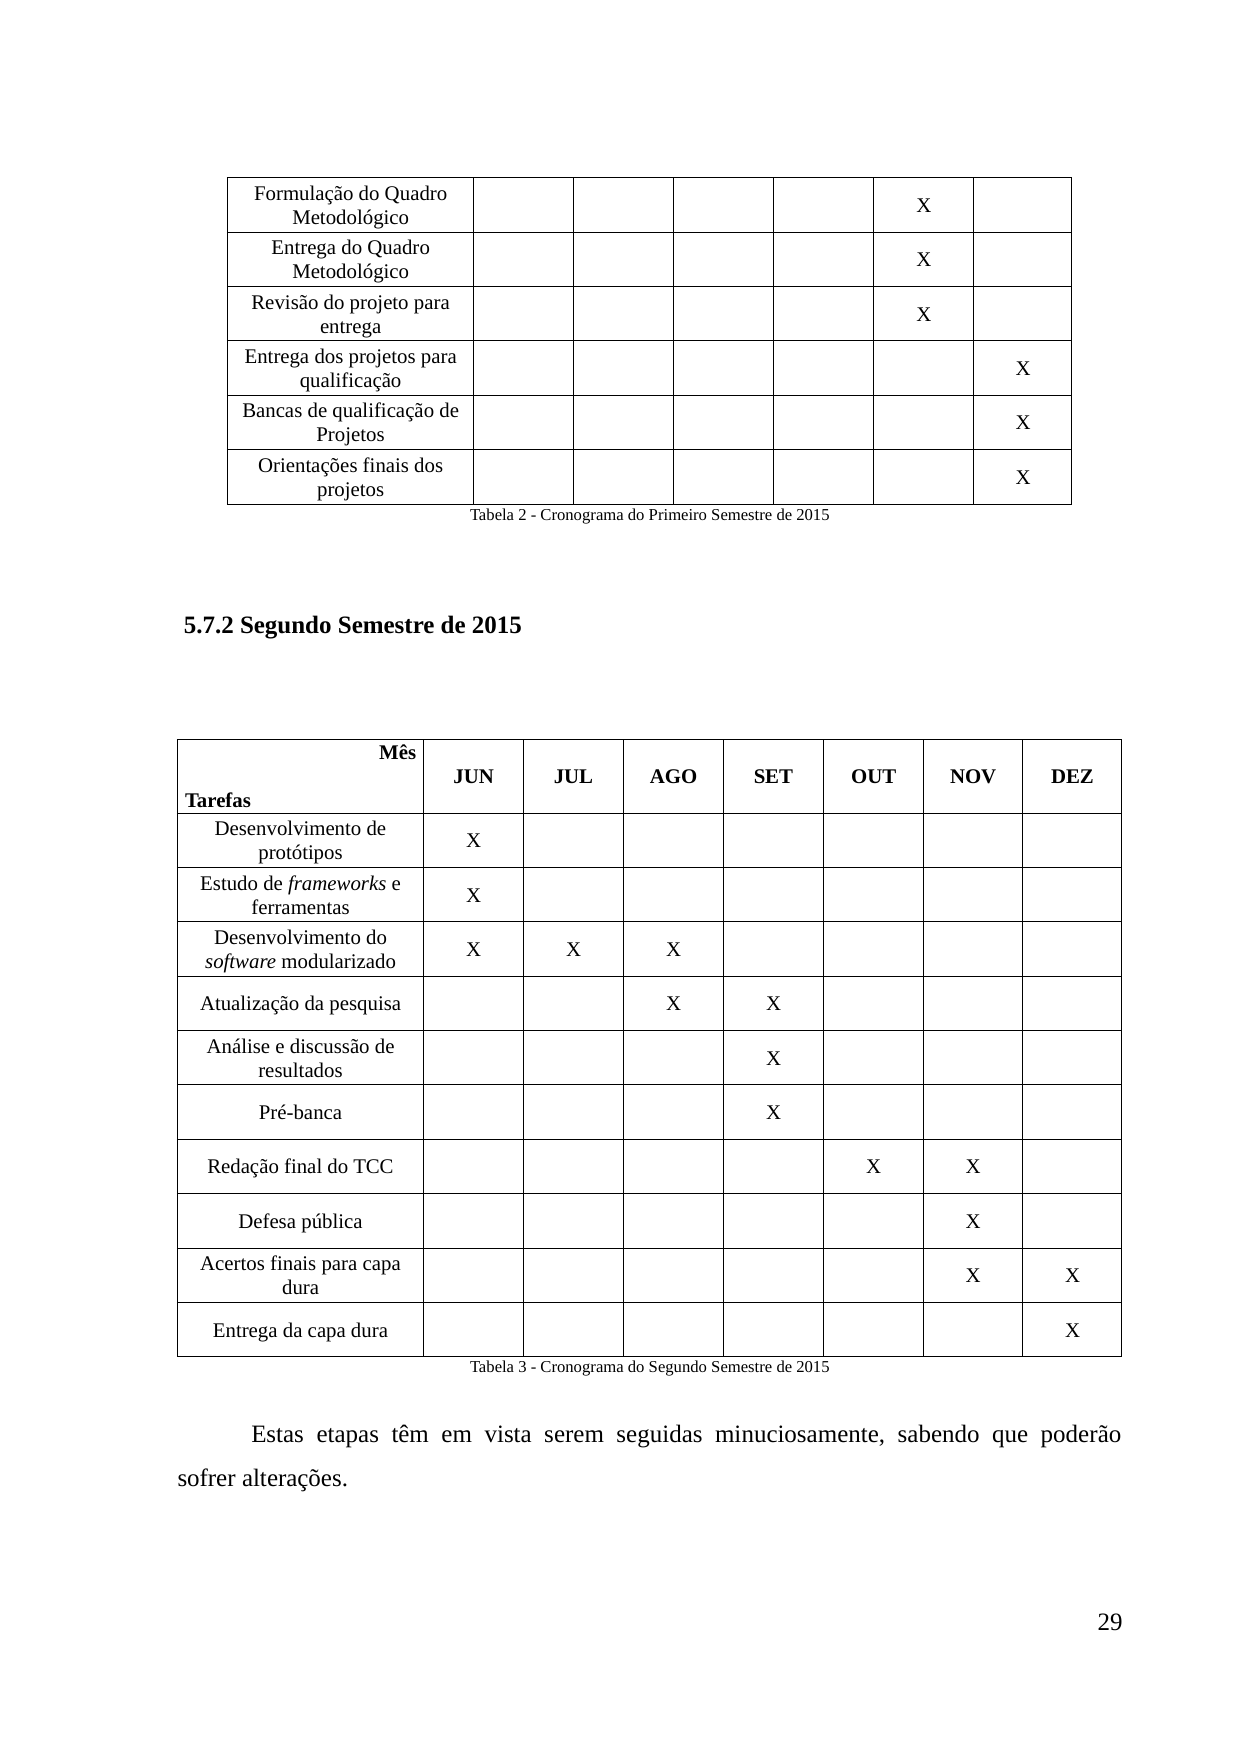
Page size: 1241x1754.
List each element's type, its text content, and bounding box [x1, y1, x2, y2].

table_cell [474, 396, 573, 449]
table_cell Atualização da pesquisa [178, 977, 423, 1030]
table_cell [1023, 1085, 1121, 1139]
table_cell [774, 178, 873, 232]
table_cell [524, 1031, 623, 1084]
table_cell X [874, 233, 973, 286]
table_cell [524, 1303, 623, 1356]
table_cell [824, 1249, 923, 1302]
table_cell [574, 233, 673, 286]
table_cell [524, 977, 623, 1030]
table_cell [824, 1303, 923, 1356]
table_cell [1023, 922, 1121, 976]
table_cell [774, 341, 873, 395]
table_cell Bancas de qualificação de Projetos [228, 396, 473, 449]
table_cell X [924, 1194, 1022, 1247]
table_cell [974, 178, 1071, 232]
text Tabela 2 - Cronograma do Primeiro Semestre de 2015 [177, 504, 1122, 524]
table_header Mês Tarefas [178, 740, 423, 812]
table_cell [624, 1031, 723, 1084]
table_cell [474, 287, 573, 340]
table_cell [424, 977, 523, 1030]
table_cell [474, 450, 573, 503]
table_cell X [524, 922, 623, 976]
table_cell [724, 922, 823, 976]
table_cell X [874, 178, 973, 232]
table_cell X [724, 1031, 823, 1084]
table_cell [924, 922, 1022, 976]
table_cell [524, 1249, 623, 1302]
table_cell [524, 868, 623, 921]
table_cell [924, 868, 1022, 921]
table_header DEZ [1023, 740, 1121, 812]
table_cell X [624, 922, 723, 976]
table_cell [824, 1085, 923, 1139]
table_cell [1023, 977, 1121, 1030]
table_cell [874, 396, 973, 449]
table_cell [1023, 1194, 1121, 1247]
table_cell [424, 1249, 523, 1302]
table_cell [674, 396, 773, 449]
table_cell Formulação do Quadro Metodológico [228, 178, 473, 232]
table_cell [474, 341, 573, 395]
table_cell [924, 977, 1022, 1030]
table_cell [574, 450, 673, 503]
table_cell [924, 814, 1022, 867]
table_cell [424, 1194, 523, 1247]
table_cell X [824, 1140, 923, 1193]
table_cell [924, 1031, 1022, 1084]
table_cell Estudo de frameworks e ferramentas [178, 868, 423, 921]
table_cell [774, 450, 873, 503]
table_cell [724, 868, 823, 921]
table_cell Entrega do Quadro Metodológico [228, 233, 473, 286]
text Tabela 3 - Cronograma do Segundo Semestre de 2015 [177, 1357, 1122, 1376]
table_cell [624, 1194, 723, 1247]
table_cell [1023, 1031, 1121, 1084]
table_cell [824, 1031, 923, 1084]
table_cell Acertos finais para capa dura [178, 1249, 423, 1302]
table_header JUL [524, 740, 623, 812]
table_cell X [974, 396, 1071, 449]
table_cell Pré-banca [178, 1085, 423, 1139]
table_cell Redação final do TCC [178, 1140, 423, 1193]
table_cell X [924, 1249, 1022, 1302]
table_cell [774, 287, 873, 340]
table_cell [774, 233, 873, 286]
table_cell [774, 396, 873, 449]
table_cell [624, 868, 723, 921]
table_header NOV [924, 740, 1022, 812]
table_cell [724, 1140, 823, 1193]
table_cell X [924, 1140, 1022, 1193]
table_cell [624, 814, 723, 867]
table_cell [874, 450, 973, 503]
table_cell [874, 341, 973, 395]
table_cell Revisão do projeto para entrega [228, 287, 473, 340]
table_cell Análise e discussão de resultados [178, 1031, 423, 1084]
table_cell Defesa pública [178, 1194, 423, 1247]
table_cell [524, 1085, 623, 1139]
table_cell [474, 178, 573, 232]
table_cell [574, 396, 673, 449]
table_cell [824, 1194, 923, 1247]
table_header AGO [624, 740, 723, 812]
table_cell [574, 341, 673, 395]
table_cell [974, 233, 1071, 286]
table_cell [724, 1194, 823, 1247]
table_cell [424, 1140, 523, 1193]
table_cell [824, 868, 923, 921]
table_cell [724, 1303, 823, 1356]
table_cell X [424, 814, 523, 867]
table_cell [924, 1303, 1022, 1356]
table_cell Desenvolvimento de protótipos [178, 814, 423, 867]
table_cell [974, 287, 1071, 340]
table_header SET [724, 740, 823, 812]
subtitle Segundo Semestre de 2015 [177, 610, 1122, 639]
table_cell [1023, 1140, 1121, 1193]
table_cell [824, 922, 923, 976]
table_cell [524, 814, 623, 867]
table_cell Entrega dos projetos para qualificação [228, 341, 473, 395]
table_cell X [1023, 1249, 1121, 1302]
table_cell [624, 1085, 723, 1139]
table_cell X [424, 922, 523, 976]
table_cell [424, 1085, 523, 1139]
table_cell [1023, 868, 1121, 921]
table_cell [524, 1140, 623, 1193]
table_cell [574, 178, 673, 232]
table_cell [674, 178, 773, 232]
table_cell [624, 1249, 723, 1302]
table_cell [1023, 814, 1121, 867]
table_cell [424, 1303, 523, 1356]
table_cell X [1023, 1303, 1121, 1356]
table_cell X [974, 450, 1071, 503]
table_cell Entrega da capa dura [178, 1303, 423, 1356]
table_cell [424, 1031, 523, 1084]
table_header JUN [424, 740, 523, 812]
table_cell Desenvolvimento do software modularizado [178, 922, 423, 976]
table_cell X [974, 341, 1071, 395]
table_cell X [724, 977, 823, 1030]
table_cell [924, 1085, 1022, 1139]
table_cell [624, 1303, 723, 1356]
table_cell [574, 287, 673, 340]
table_cell X [624, 977, 723, 1030]
table_cell [524, 1194, 623, 1247]
table_cell X [724, 1085, 823, 1139]
table_cell [674, 341, 773, 395]
table_cell Orientações finais dos projetos [228, 450, 473, 503]
table_cell [474, 233, 573, 286]
table_cell [674, 287, 773, 340]
table_cell [674, 450, 773, 503]
table_cell [824, 977, 923, 1030]
table_cell X [424, 868, 523, 921]
table_cell X [874, 287, 973, 340]
table_cell [724, 1249, 823, 1302]
table_cell [724, 814, 823, 867]
table_cell [624, 1140, 723, 1193]
table_cell [674, 233, 773, 286]
table_header OUT [824, 740, 923, 812]
text Estas etapas têm em vista serem seguidas minuciosamente, sabendo que poderão sofrer alterações. [177, 1419, 1122, 1491]
table_cell [824, 814, 923, 867]
